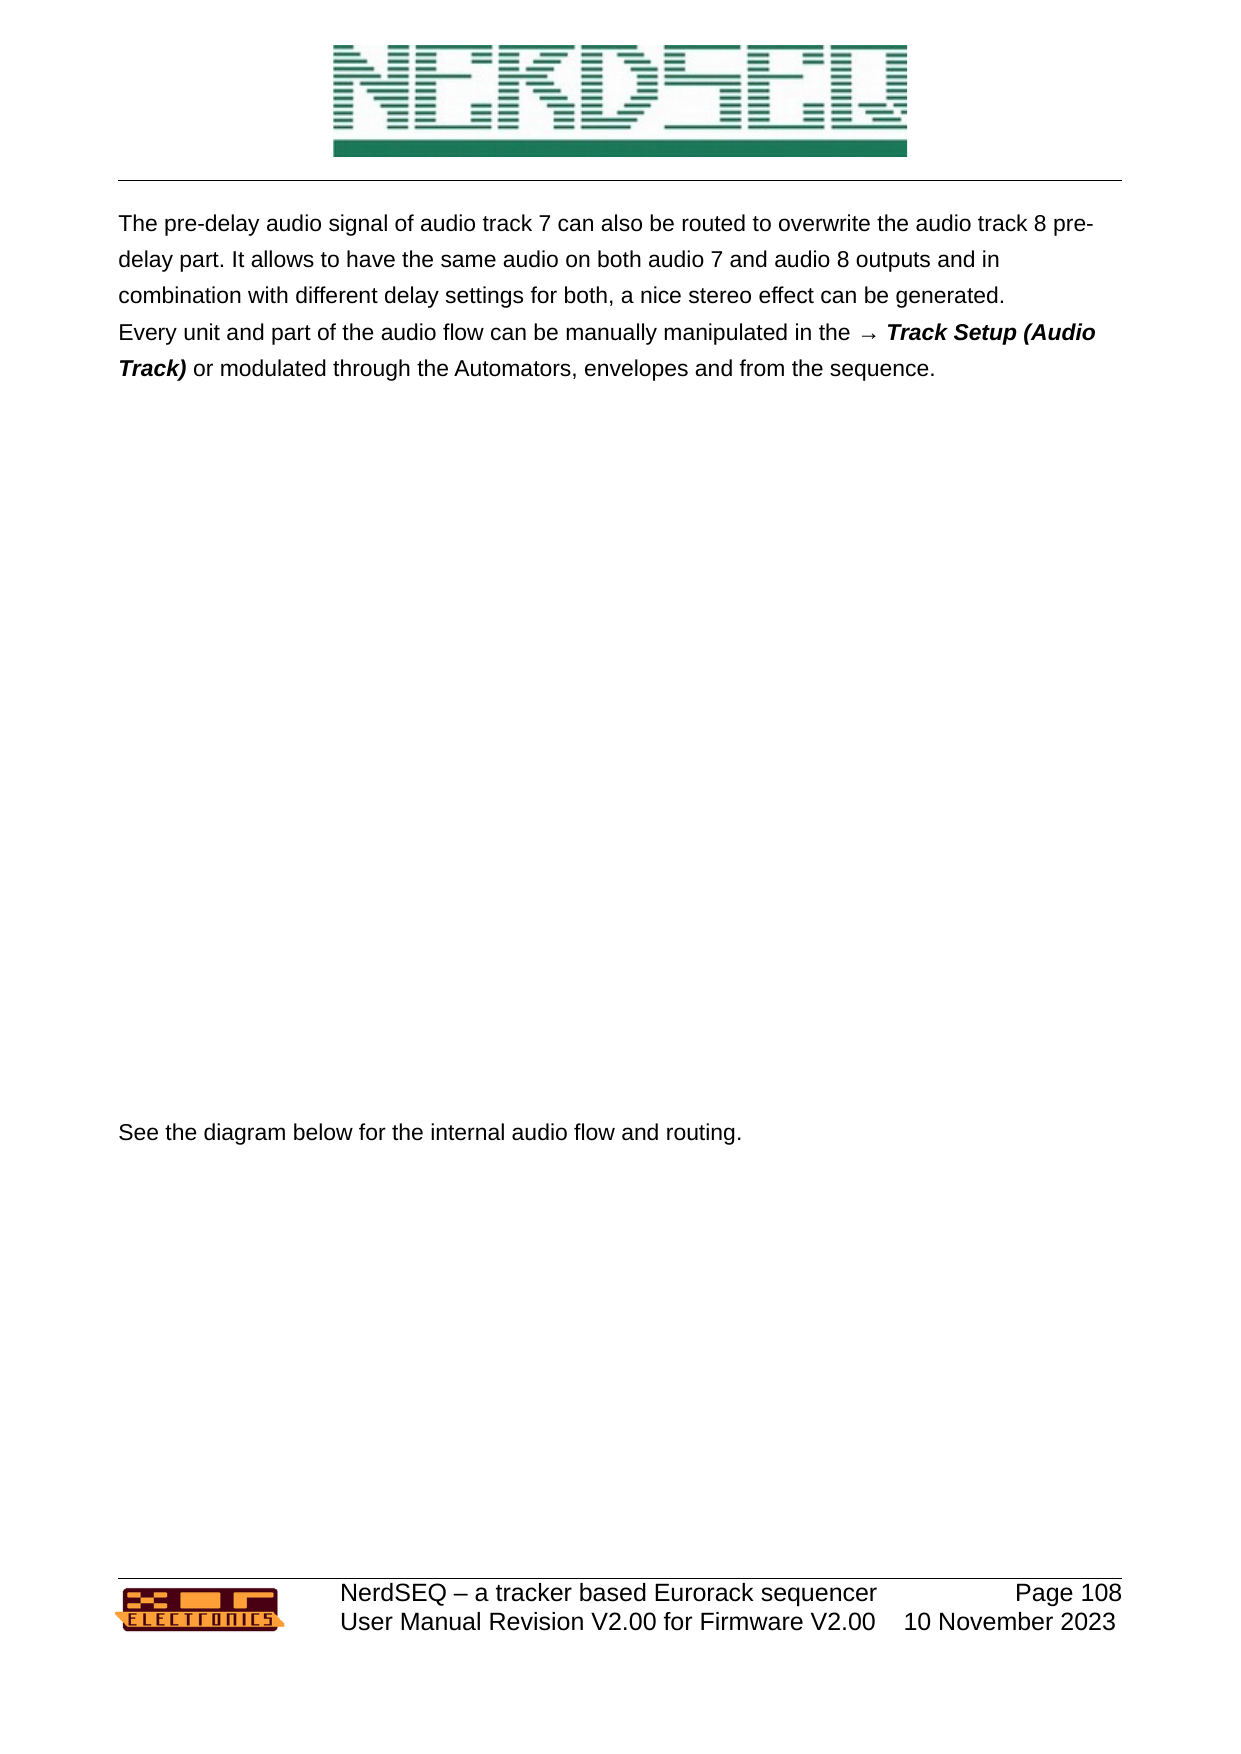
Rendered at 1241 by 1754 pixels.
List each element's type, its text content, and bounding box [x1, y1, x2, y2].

text The pre-delay audio signal of audio track 7 can also be routed to overwrite the audio track 8 pre-delay part. It allows to have the same audio on both audio 7 and audio 8 outputs and in combination with different delay settings for both, a nice stereo effect can be generated. [118, 209, 1122, 309]
text See the diagram below for the internal audio flow and routing. [118, 1118, 1122, 1145]
picture [333, 45, 908, 157]
picture [115, 1584, 285, 1634]
text Every unit and part of the audio flow can be manually manipulated in the → Track Setup (Audio Track) or modulated through the Automators, envelopes and from the sequence. [118, 319, 1122, 381]
